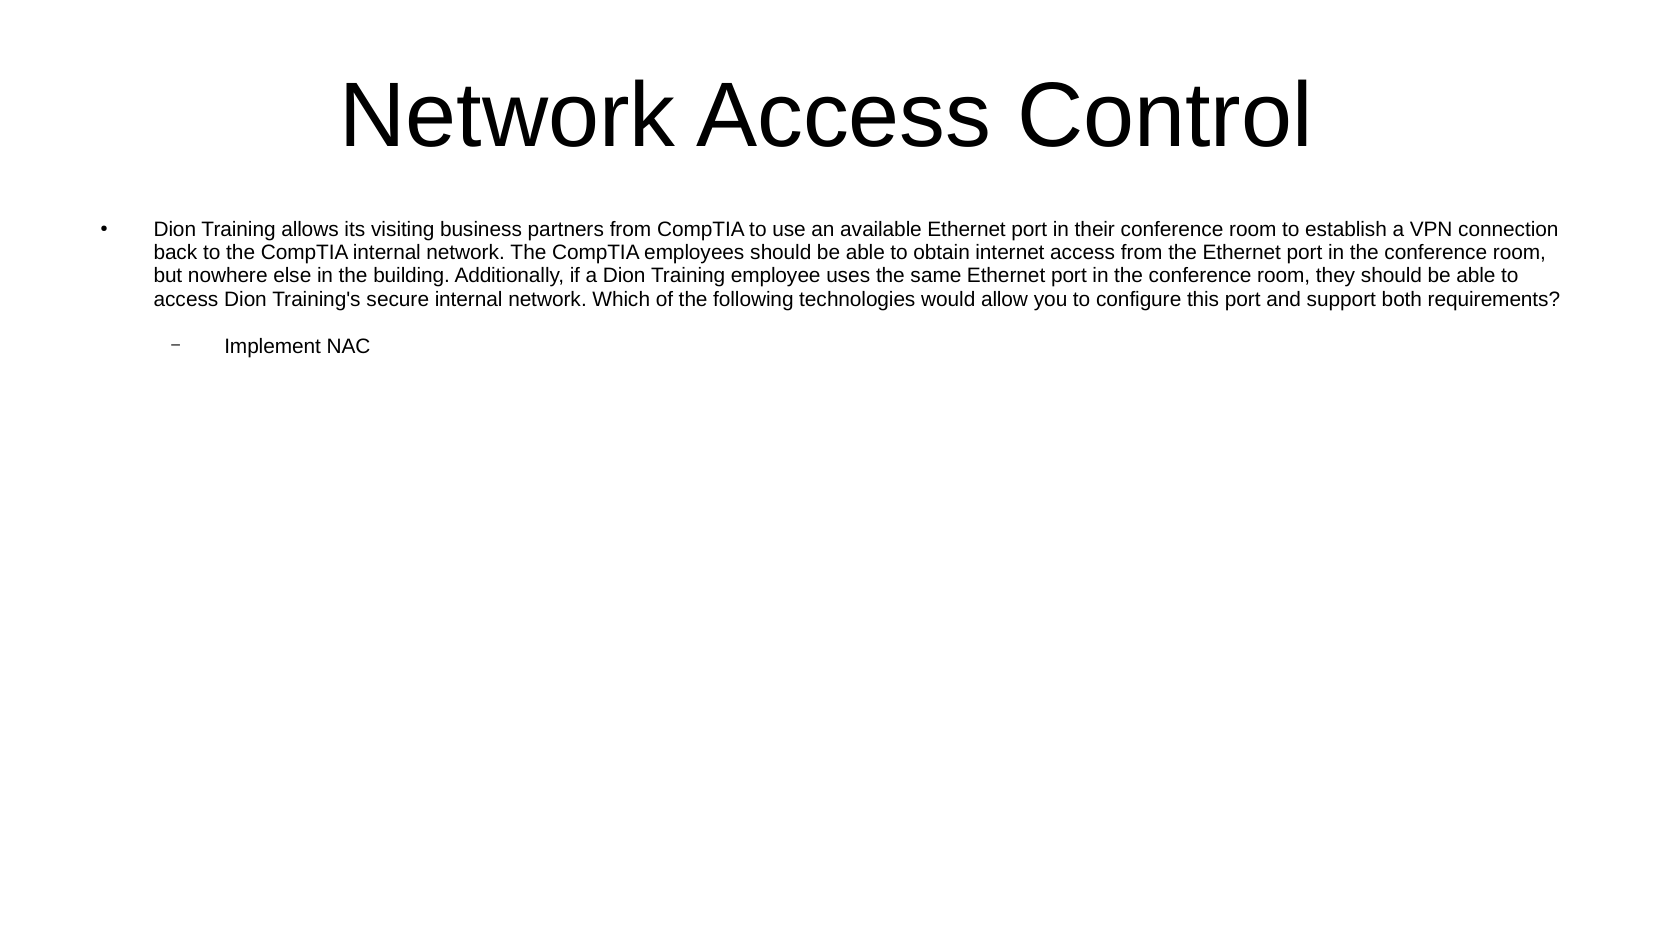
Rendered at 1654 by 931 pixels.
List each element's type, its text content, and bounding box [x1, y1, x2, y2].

title Network Access Control [82, 37, 1571, 193]
list Dion Training allows its visiting business partners from CompTIA to use an available Ethernet port in their conference room to establish a VPN connection back to the CompTIA internal network. The CompTIA employees should be able to obtain internet access from the Ethernet port in the conference room, but nowhere else in the building. Additionally, if a Dion Training employee uses the same Ethernet port in the conference room, they should be able to access Dion Training's secure internal network. Which of the following technologies would allow you to configure this port and support both requirements? Implement NAC [82, 217, 1571, 916]
